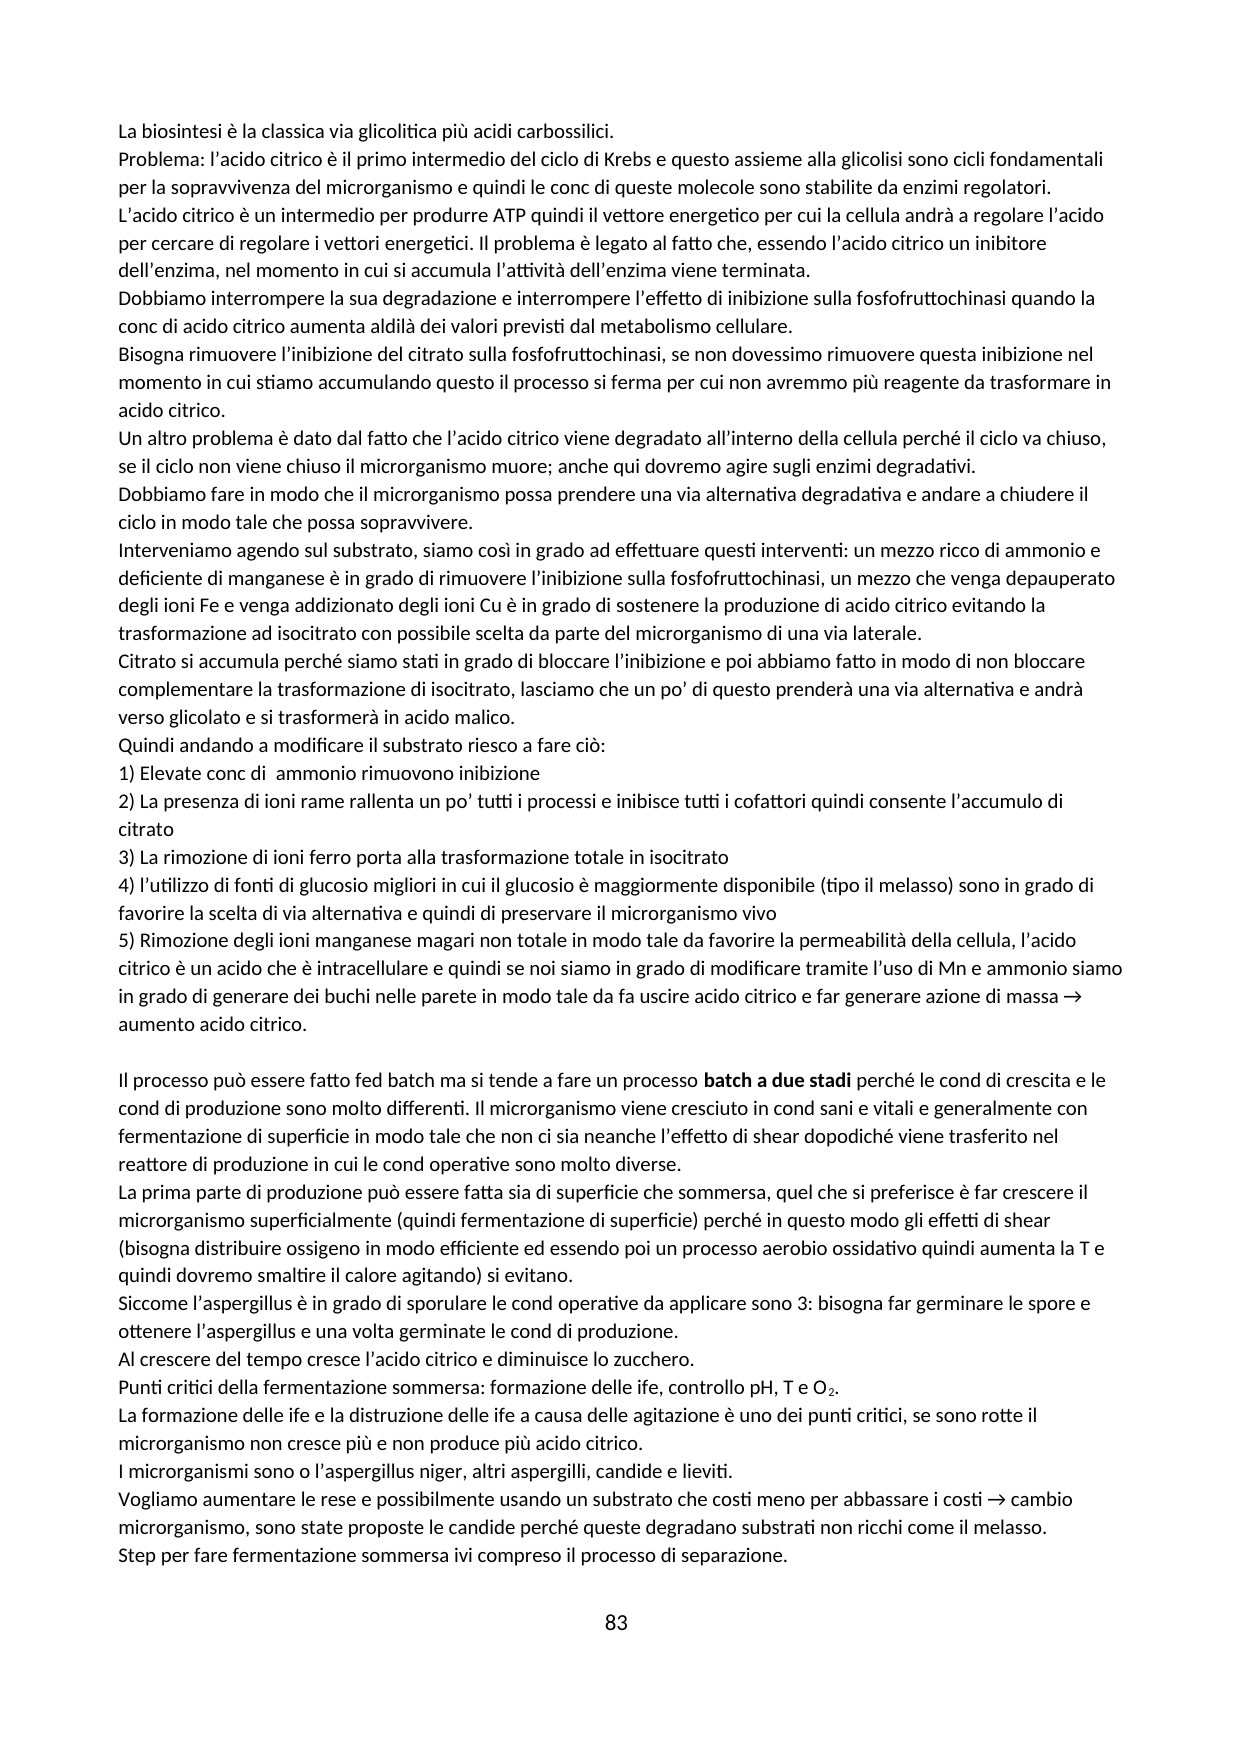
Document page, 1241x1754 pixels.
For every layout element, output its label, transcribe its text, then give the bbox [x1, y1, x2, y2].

text Vogliamo aumentare le rese e possibilmente usando un substrato che costi meno per abbassare i costi → cambio microrganismo, sono state proposte le candide perché queste degradano substrati non ricchi come il melasso. Step per fare fermentazione sommersa ivi compreso il processo di separazione. [118, 1486, 1124, 1567]
text 4) l’utilizzo di fonti di glucosio migliori in cui il glucosio è maggiormente disponibile (tipo il melasso) sono in grado di favorire la scelta di via alternativa e quindi di preservare il microrganismo vivo [118, 872, 1124, 925]
text La formazione delle ife e la distruzione delle ife a causa delle agitazione è uno dei punti critici, se sono rotte il microrganismo non cresce più e non produce più acido citrico. I microrganismi sono o l’aspergillus niger, altri aspergilli, candide e lieviti. [118, 1402, 1124, 1483]
text Il processo può essere fatto fed batch ma si tende a fare un processo batch a due stadi perché le cond di crescita e le cond di produzione sono molto differenti. Il microrganismo viene cresciuto in cond sani e vitali e generalmente con fermentazione di superficie in modo tale che non ci sia neanche l’effetto di shear dopodiché viene trasferito nel reattore di produzione in cui le cond operative sono molto diverse. La prima parte di produzione può essere fatta sia di superficie che sommersa, quel che si preferisce è far crescere il microrganismo superficialmente (quindi fermentazione di superficie) perché in questo modo gli effetti di shear (bisogna distribuire ossigeno in modo efficiente ed essendo poi un processo aerobio ossidativo quindi aumenta la T e quindi dovremo smaltire il calore agitando) si evitano. Siccome l’aspergillus è in grado di sporulare le cond operative da applicare sono 3: bisogna far germinare le spore e ottenere l’aspergillus e una volta germinate le cond di produzione. Al crescere del tempo cresce l’acido citrico e diminuisce lo zucchero. [118, 1067, 1124, 1372]
text La biosintesi è la classica via glicolitica più acidi carbossilici. Problema: l’acido citrico è il primo intermedio del ciclo di Krebs e questo assieme alla glicolisi sono cicli fondamentali per la sopravvivenza del microrganismo e quindi le conc di queste molecole sono stabilite da enzimi regolatori. L’acido citrico è un intermedio per produrre ATP quindi il vettore energetico per cui la cellula andrà a regolare l’acido per cercare di regolare i vettori energetici. Il problema è legato al fatto che, essendo l’acido citrico un inibitore dell’enzima, nel momento in cui si accumula l’attività dell’enzima viene terminata. Dobbiamo interrompere la sua degradazione e interrompere l’effetto di inibizione sulla fosfofruttochinasi quando la conc di acido citrico aumenta aldilà dei valori previsti dal metabolismo cellulare. Bisogna rimuovere l’inibizione del citrato sulla fosfofruttochinasi, se non dovessimo rimuovere questa inibizione nel momento in cui stiamo accumulando questo il processo si ferma per cui non avremmo più reagente da trasformare in acido citrico. [118, 118, 1124, 423]
text Un altro problema è dato dal fatto che l’acido citrico viene degradato all’interno della cellula perché il ciclo va chiuso, se il ciclo non viene chiuso il microrganismo muore; anche qui dovremo agire sugli enzimi degradativi. Dobbiamo fare in modo che il microrganismo possa prendere una via alternativa degradativa e andare a chiudere il ciclo in modo tale che possa sopravvivere. Interveniamo agendo sul substrato, siamo così in grado ad effettuare questi interventi: un mezzo ricco di ammonio e deficiente di manganese è in grado di rimuovere l’inibizione sulla fosfofruttochinasi, un mezzo che venga depauperato degli ioni Fe e venga addizionato degli ioni Cu è in grado di sostenere la produzione di acido citrico evitando la trasformazione ad isocitrato con possibile scelta da parte del microrganismo di una via laterale. [118, 425, 1124, 646]
text Punti critici della fermentazione sommersa: formazione delle ife, controllo pH, T e O2. [118, 1374, 1124, 1400]
text 5) Rimozione degli ioni manganese magari non totale in modo tale da favorire la permeabilità della cellula, l’acido citrico è un acido che è intracellulare e quindi se noi siamo in grado di modificare tramite l’uso di Mn e ammonio siamo in grado di generare dei buchi nelle parete in modo tale da fa uscire acido citrico e far generare azione di massa → aumento acido citrico. [118, 928, 1124, 1065]
text Citrato si accumula perché siamo stati in grado di bloccare l’inibizione e poi abbiamo fatto in modo di non bloccare complementare la trasformazione di isocitrato, lasciamo che un po’ di questo prenderà una via alternativa e andrà verso glicolato e si trasformerà in acido malico. Quindi andando a modificare il substrato riesco a fare ciò: 1) Elevate conc di ammonio rimuovono inibizione 2) La presenza di ioni rame rallenta un po’ tutti i processi e inibisce tutti i cofattori quindi consente l’accumulo di citrato 3) La rimozione di ioni ferro porta alla trasformazione totale in isocitrato [118, 648, 1124, 869]
